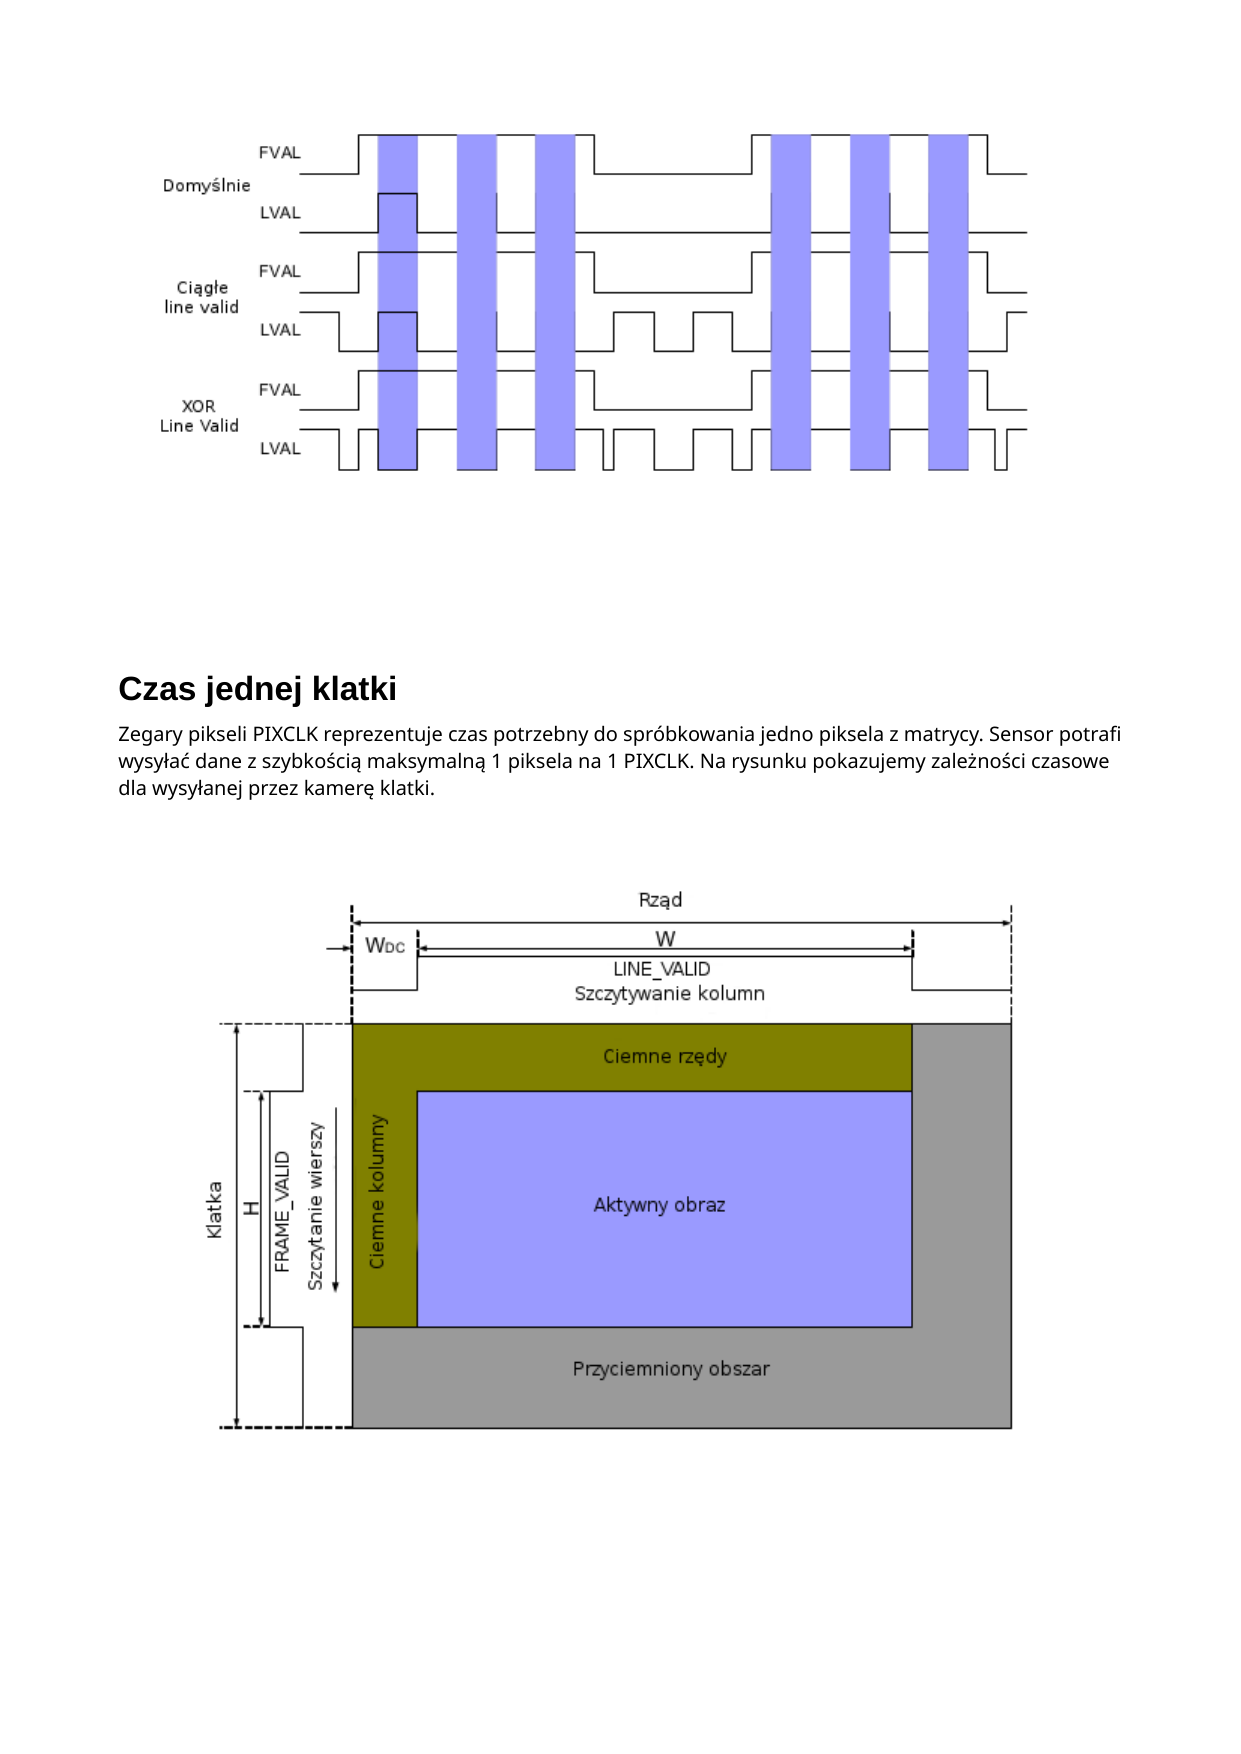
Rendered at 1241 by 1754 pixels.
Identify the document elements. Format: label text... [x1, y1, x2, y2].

subtitle Czas jednej klatki [118, 669, 1122, 707]
text Zegary pikseli PIXCLK reprezentuje czas potrzebny do spróbkowania jedno piksela z matrycy. Sensor potrafi wysyłać dane z szybkością maksymalną 1 piksela na 1 PIXCLK. Na rysunku pokazujemy zależności czasowe dla wysyłanej przez kamerę klatki. [118, 720, 1122, 802]
picture [137, 888, 1080, 1434]
picture [139, 118, 1101, 477]
